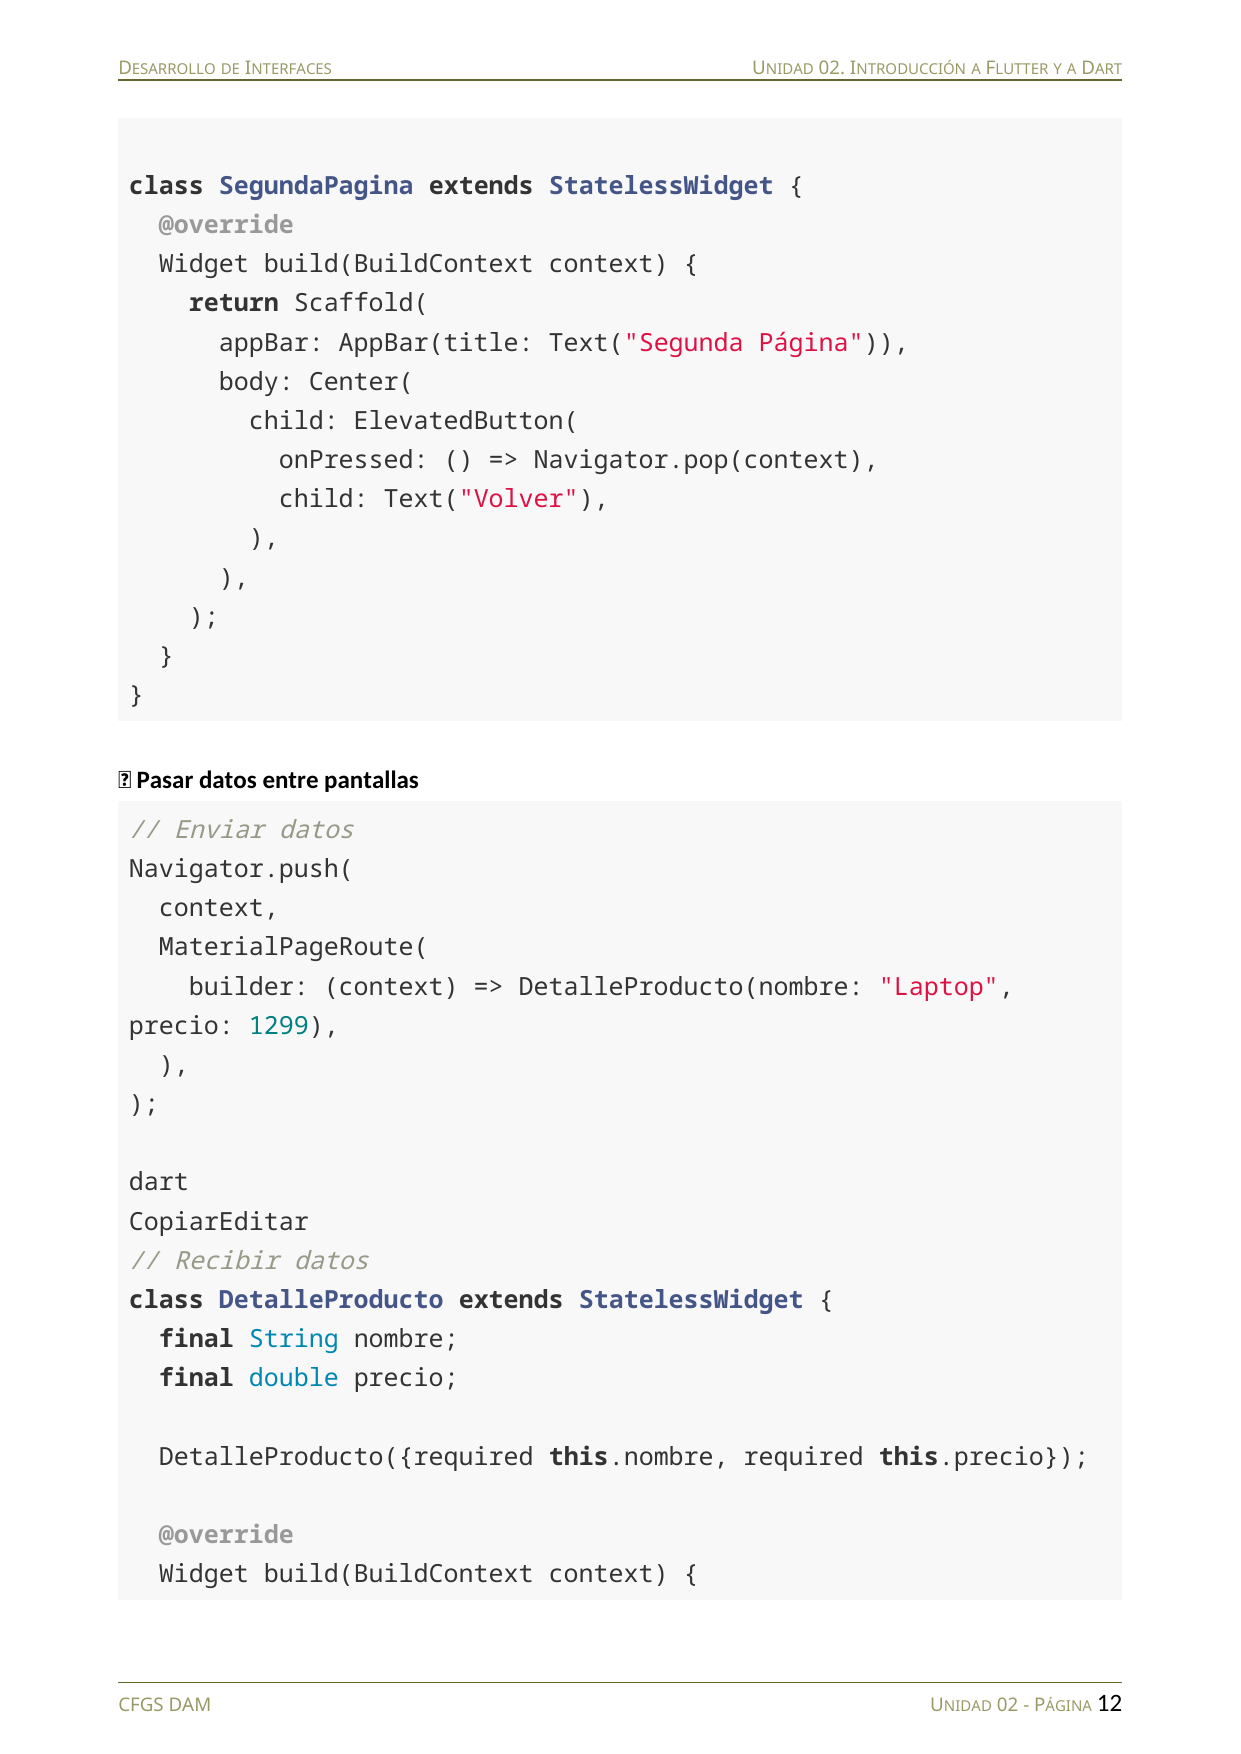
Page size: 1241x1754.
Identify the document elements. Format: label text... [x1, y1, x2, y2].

table_header class SegundaPagina extends StatelessWidget { @override Widget build(BuildContext context) { return Scaffold( appBar: AppBar(title: Text("Segunda Página")), body: Center( child: ElevatedButton( onPressed: () => Navigator.pop(context), child: Text("Volver"), ), ), ); } } [118, 118, 1122, 721]
text 🔷 Pasar datos entre pantallas [118, 764, 1122, 795]
table_header // Enviar datos Navigator.push( context, MaterialPageRoute( builder: (context) => DetalleProducto(nombre: "Laptop", precio: 1299), ), ); dart CopiarEditar // Recibir datos class DetalleProducto extends StatelessWidget { final String nombre; final double precio; DetalleProducto({required this.nombre, required this.precio}); @override Widget build(BuildContext context) { [118, 801, 1122, 1600]
